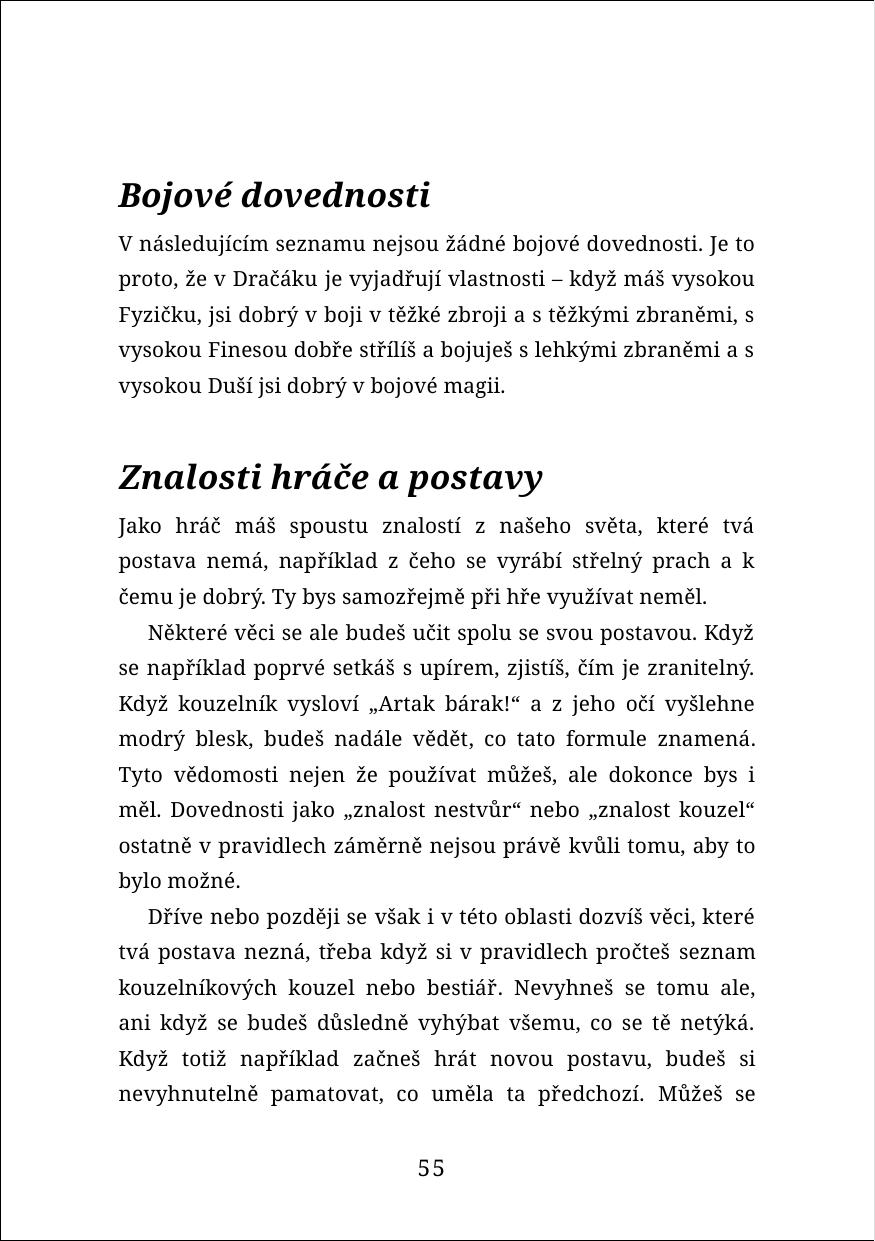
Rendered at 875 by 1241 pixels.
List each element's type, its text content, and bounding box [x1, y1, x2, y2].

subtitle Znalosti hráče a postavy [118, 454, 756, 499]
text V následujícím seznamu nejsou žádné bojové dovednosti. Je to proto, že v Dračáku je vyjadřují vlastnosti – když máš vysokou Fyzičku, jsi dobrý v boji v těžké zbroji a s těžkými zbraněmi, s vysokou Finesou dobře střílíš a bojuješ s lehkými zbraněmi a s vysokou Duší jsi dobrý v bojové magii. [118, 229, 756, 399]
subtitle Bojové dovednosti [118, 172, 756, 217]
text Jako hráč máš spoustu znalostí z našeho světa, které tvá postava nemá, například z čeho se vyrábí střelný prach a k čemu je dobrý. Ty bys samozřejmě při hře využívat neměl. Některé věci se ale budeš učit spolu se svou postavou. Když se například poprvé setkáš s upírem, zjistíš, čím je zranitelný. Když kouzelník vysloví „Artak bárak!“ a z jeho očí vyšlehne modrý blesk, budeš nadále vědět, co tato formule znamená. Tyto vědomosti nejen že používat můžeš, ale dokonce bys i měl. Dovednosti jako „znalost nestvůr“ nebo „znalost kouzel“ ostatně v pravidlech záměrně nejsou právě kvůli tomu, aby to bylo možné. Dříve nebo později se však i v této oblasti dozvíš věci, které tvá postava nezná, třeba když si v pravidlech pročteš seznam kouzelníkových kouzel nebo bestiář. Nevyhneš se tomu ale, ani když se budeš důsledně vyhýbat všemu, co se tě netýká. Když totiž například začneš hrát novou postavu, budeš si nevyhnutelně pamatovat, co uměla ta předchozí. Můžeš se [118, 511, 756, 1108]
